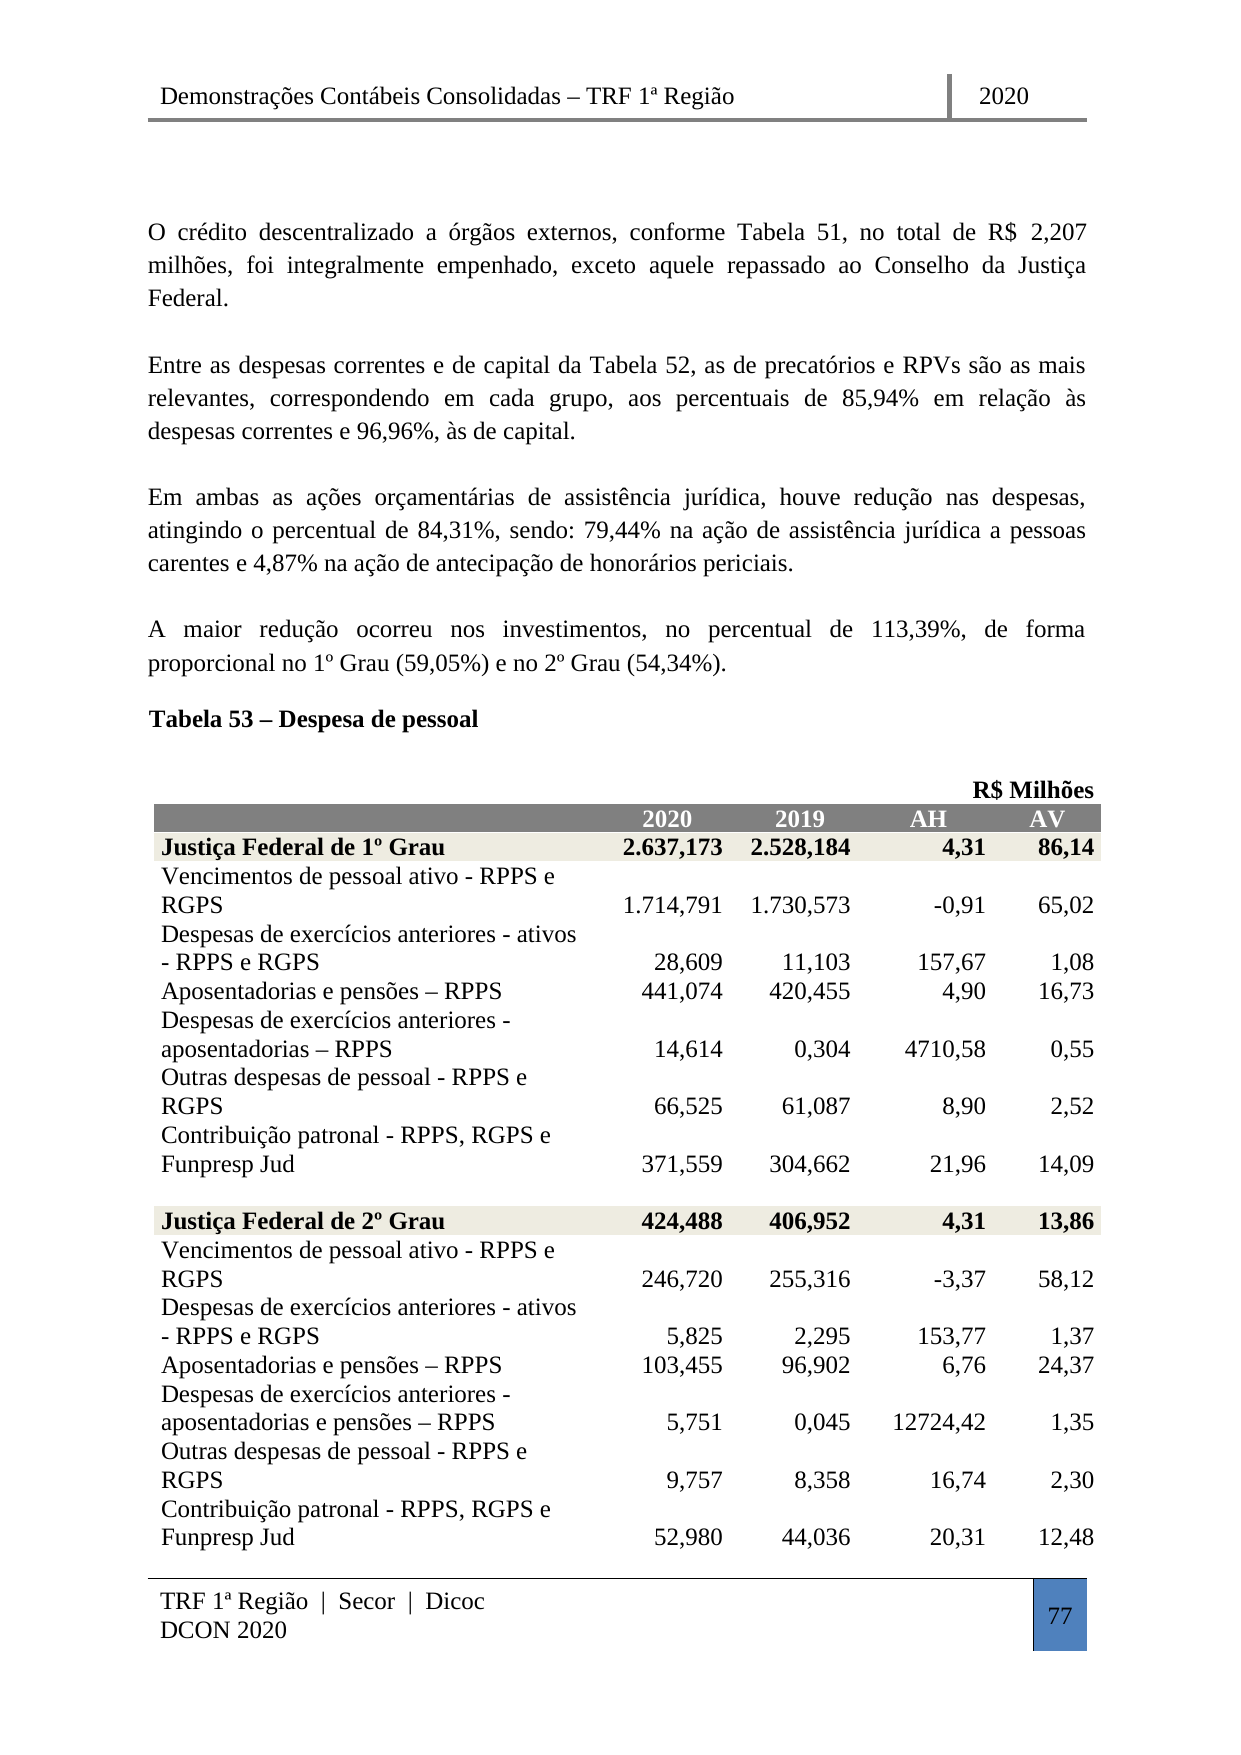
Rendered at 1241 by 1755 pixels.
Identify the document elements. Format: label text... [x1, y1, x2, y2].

table_cell 24,37 [993, 1350, 1101, 1379]
table_cell 424,488 [598, 1206, 736, 1235]
table_cell 153,77 [864, 1293, 993, 1350]
table_cell Justiça Federal de 1º Grau [154, 833, 598, 861]
table_cell [736, 1178, 864, 1206]
table_cell 2019 [736, 804, 864, 832]
table_cell 61,087 [736, 1063, 864, 1120]
table_cell Despesas de exercícios anteriores - ativos - RPPS e RGPS [154, 1293, 598, 1350]
table_cell 1.730,573 [736, 861, 864, 919]
table_cell 371,559 [598, 1120, 736, 1177]
table_cell 157,67 [864, 919, 993, 976]
table_cell Aposentadorias e pensões – RPPS [154, 976, 598, 1005]
table_cell 14,09 [993, 1120, 1101, 1177]
table_cell 4,31 [864, 833, 993, 861]
table_cell 2,52 [993, 1063, 1101, 1120]
table_cell 2,30 [993, 1436, 1101, 1494]
table_cell [598, 1178, 736, 1206]
table_cell 255,316 [736, 1235, 864, 1292]
table_cell [154, 804, 598, 832]
table_cell 6,76 [864, 1350, 993, 1379]
table_cell 406,952 [736, 1206, 864, 1235]
table_cell 1.714,791 [598, 861, 736, 919]
table_cell 2.528,184 [736, 833, 864, 861]
table_cell Despesas de exercícios anteriores - ativos - RPPS e RGPS [154, 919, 598, 976]
table_cell 52,980 [598, 1494, 736, 1551]
text A maior redução ocorreu nos investimentos, no percentual de 113,39%, de forma proporcional no 1º Grau (59,05%) e no 2º Grau (54,34%). [148, 614, 1087, 676]
table_cell 0,55 [993, 1005, 1101, 1062]
text Em ambas as ações orçamentárias de assistência jurídica, houve redução nas despesas, atingindo o percentual de 84,31%, sendo: 79,44% na ação de assistência jurídica a pessoas carentes e 4,87% na ação de antecipação de honorários periciais. [148, 482, 1087, 577]
table_cell 20,31 [864, 1494, 993, 1551]
table_cell 1,08 [993, 919, 1101, 976]
table_cell 4710,58 [864, 1005, 993, 1062]
table_cell 21,96 [864, 1120, 993, 1177]
table_cell Despesas de exercícios anteriores - aposentadorias – RPPS [154, 1005, 598, 1062]
table_cell Vencimentos de pessoal ativo - RPPS e RGPS [154, 1235, 598, 1292]
table_cell 304,662 [736, 1120, 864, 1177]
table_cell AH [864, 804, 993, 832]
table_cell 16,73 [993, 976, 1101, 1005]
table_cell 86,14 [993, 833, 1101, 861]
table_cell 5,825 [598, 1293, 736, 1350]
table_cell Contribuição patronal - RPPS, RGPS e Funpresp Jud [154, 1120, 598, 1177]
table_cell 4,31 [864, 1206, 993, 1235]
table_cell 0,045 [736, 1379, 864, 1436]
table_cell [154, 1178, 598, 1206]
table_cell Despesas de exercícios anteriores - aposentadorias e pensões – RPPS [154, 1379, 598, 1436]
table_header R$ Milhões [154, 763, 1101, 804]
table_cell 2.637,173 [598, 833, 736, 861]
table_cell 44,036 [736, 1494, 864, 1551]
table_cell 420,455 [736, 976, 864, 1005]
table_cell [993, 1178, 1101, 1206]
table_cell 12724,42 [864, 1379, 993, 1436]
table_cell Outras despesas de pessoal - RPPS e RGPS [154, 1436, 598, 1494]
text Tabela 53 – Despesa de pessoal [149, 703, 1086, 735]
table_cell 58,12 [993, 1235, 1101, 1292]
table_cell 4,90 [864, 976, 993, 1005]
table_cell 0,304 [736, 1005, 864, 1062]
table_cell 28,609 [598, 919, 736, 976]
table_cell 65,02 [993, 861, 1101, 919]
table_cell Vencimentos de pessoal ativo - RPPS e RGPS [154, 861, 598, 919]
table_cell 14,614 [598, 1005, 736, 1062]
table_cell 96,902 [736, 1350, 864, 1379]
table_cell 2,295 [736, 1293, 864, 1350]
table_cell 8,90 [864, 1063, 993, 1120]
table_cell 2020 [598, 804, 736, 832]
text Entre as despesas correntes e de capital da Tabela 52, as de precatórios e RPVs são as mais relevantes, correspondendo em cada grupo, aos percentuais de 85,94% em relação às despesas correntes e 96,96%, às de capital. [148, 350, 1087, 444]
text O crédito descentralizado a órgãos externos, conforme Tabela 51, no total de R$ 2,207 milhões, foi integralmente empenhado, exceto aquele repassado ao Conselho da Justiça Federal. [148, 217, 1087, 312]
table_cell Contribuição patronal - RPPS, RGPS e Funpresp Jud [154, 1494, 598, 1551]
table_cell [864, 1178, 993, 1206]
table_cell 9,757 [598, 1436, 736, 1494]
table_cell 103,455 [598, 1350, 736, 1379]
table_cell Outras despesas de pessoal - RPPS e RGPS [154, 1063, 598, 1120]
table_cell 66,525 [598, 1063, 736, 1120]
table_cell 11,103 [736, 919, 864, 976]
table_cell -0,91 [864, 861, 993, 919]
table_cell 441,074 [598, 976, 736, 1005]
table_cell 12,48 [993, 1494, 1101, 1551]
table_cell 1,35 [993, 1379, 1101, 1436]
table_cell 16,74 [864, 1436, 993, 1494]
table_cell 5,751 [598, 1379, 736, 1436]
table_cell 246,720 [598, 1235, 736, 1292]
table_cell -3,37 [864, 1235, 993, 1292]
table_cell 1,37 [993, 1293, 1101, 1350]
table_cell 13,86 [993, 1206, 1101, 1235]
table_cell 8,358 [736, 1436, 864, 1494]
table_cell Aposentadorias e pensões – RPPS [154, 1350, 598, 1379]
table_cell AV [993, 804, 1101, 832]
table_cell Justiça Federal de 2º Grau [154, 1206, 598, 1235]
